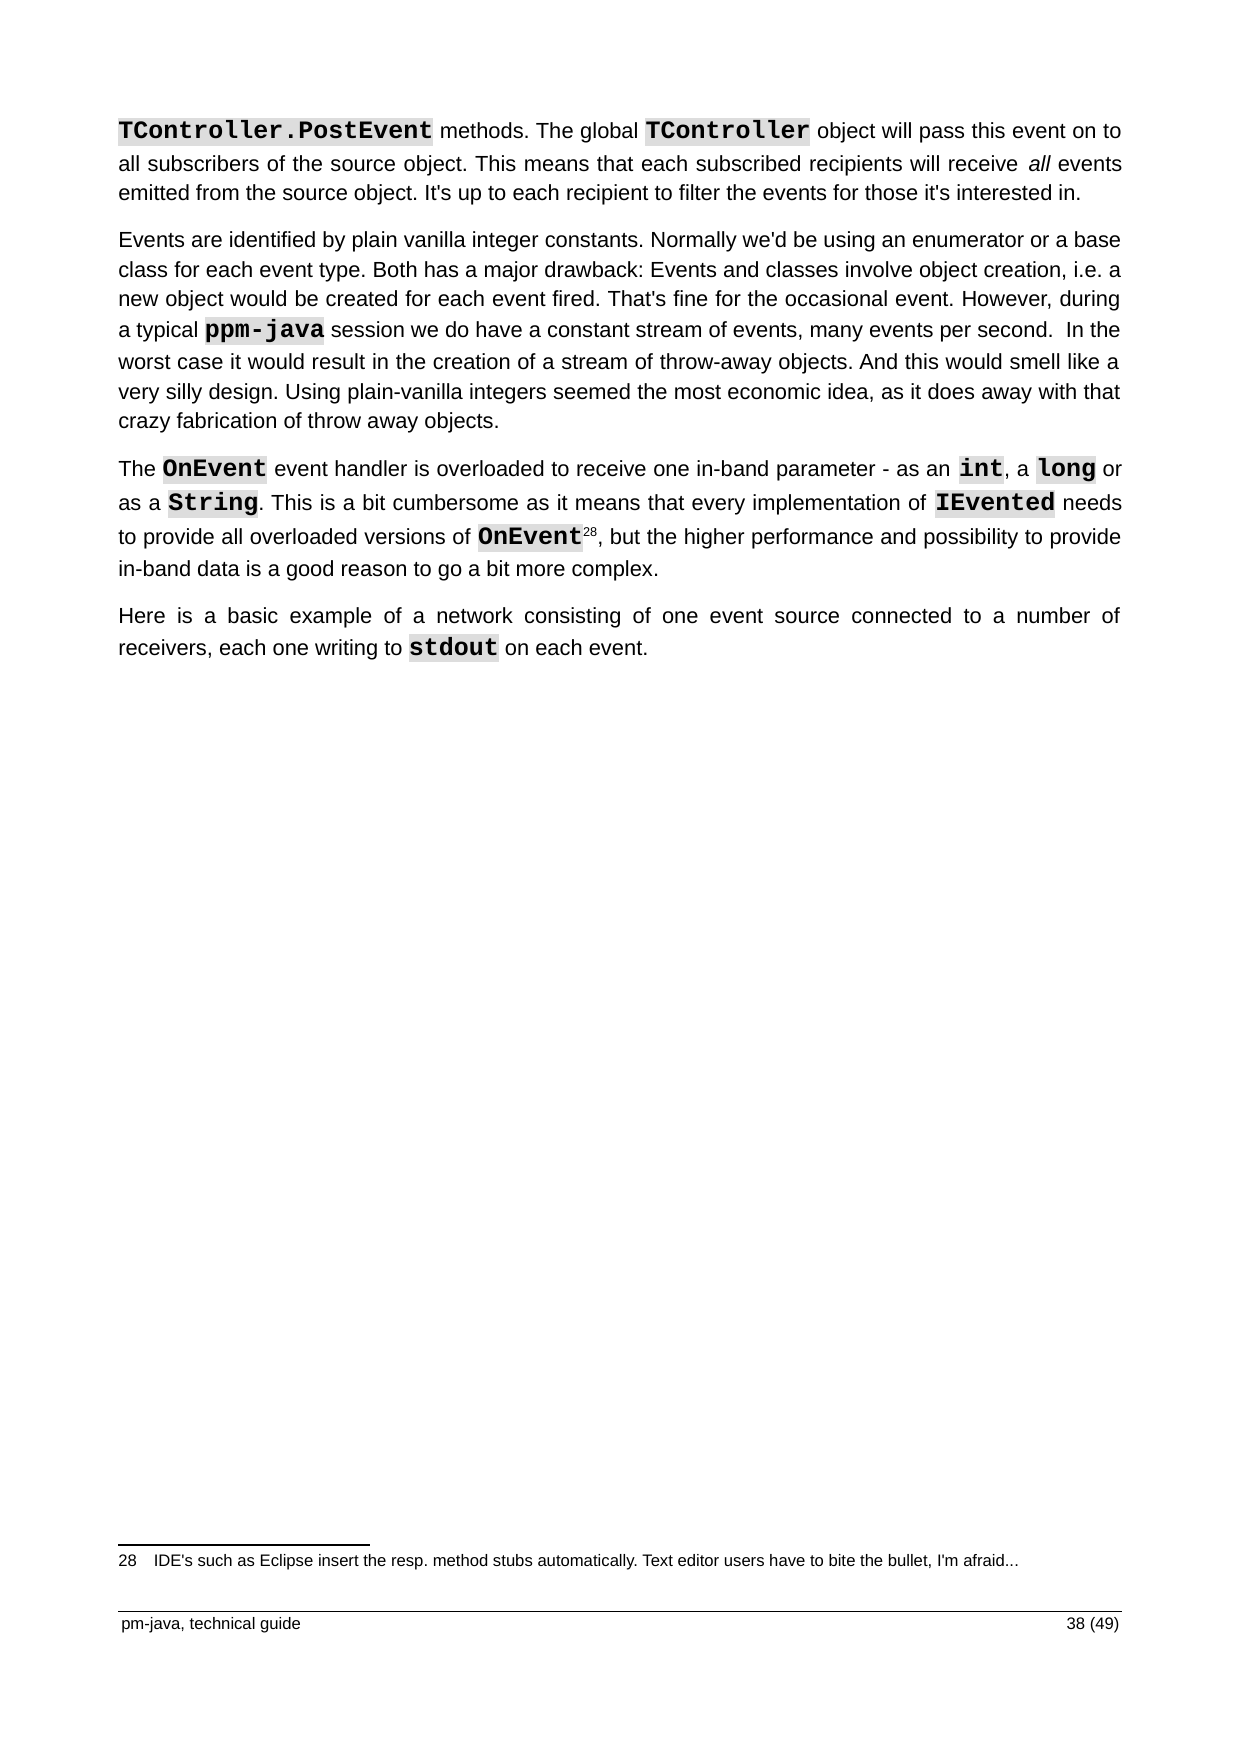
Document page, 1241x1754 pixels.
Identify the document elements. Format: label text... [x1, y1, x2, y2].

text The OnEvent event handler is overloaded to receive one in-band parameter - as an int, a long or as a String. This is a bit cumbersome as it means that every implementation of IEvented needs to provide all overloaded versions of OnEvent, but the higher performance and possibility to provide in-band data is a good reason to go a bit more complex. [118, 456, 1122, 581]
text IDE's such as Eclipse insert the resp. method stubs automatically. Text editor users have to bite the bullet, I'm afraid... [118, 1551, 1122, 1570]
text TController.PostEvent methods. The global TController object will pass this event on to all subscribers of the source object. This means that each subscribed recipients will receive all events emitted from the source object. It's up to each recipient to filter the events for those it's interested in. [118, 118, 1122, 205]
text Events are identified by plain vanilla integer constants. Normally we'd be using an enumerator or a base class for each event type. Both has a major drawback: Events and classes involve object creation, i.e. a new object would be created for each event fired. That's fine for the occasional event. However, during a typical ppm-java session we do have a constant stream of events, many events per second. In the worst case it would result in the creation of a stream of throw-away objects. And this would smell like a very silly design. Using plain-vanilla integers seemed the most economic idea, as it does away with that crazy fabrication of throw away objects. [118, 228, 1122, 433]
text Here is a basic example of a network consisting of one event source connected to a number of receivers, each one writing to stdout on each event. [118, 604, 1122, 662]
